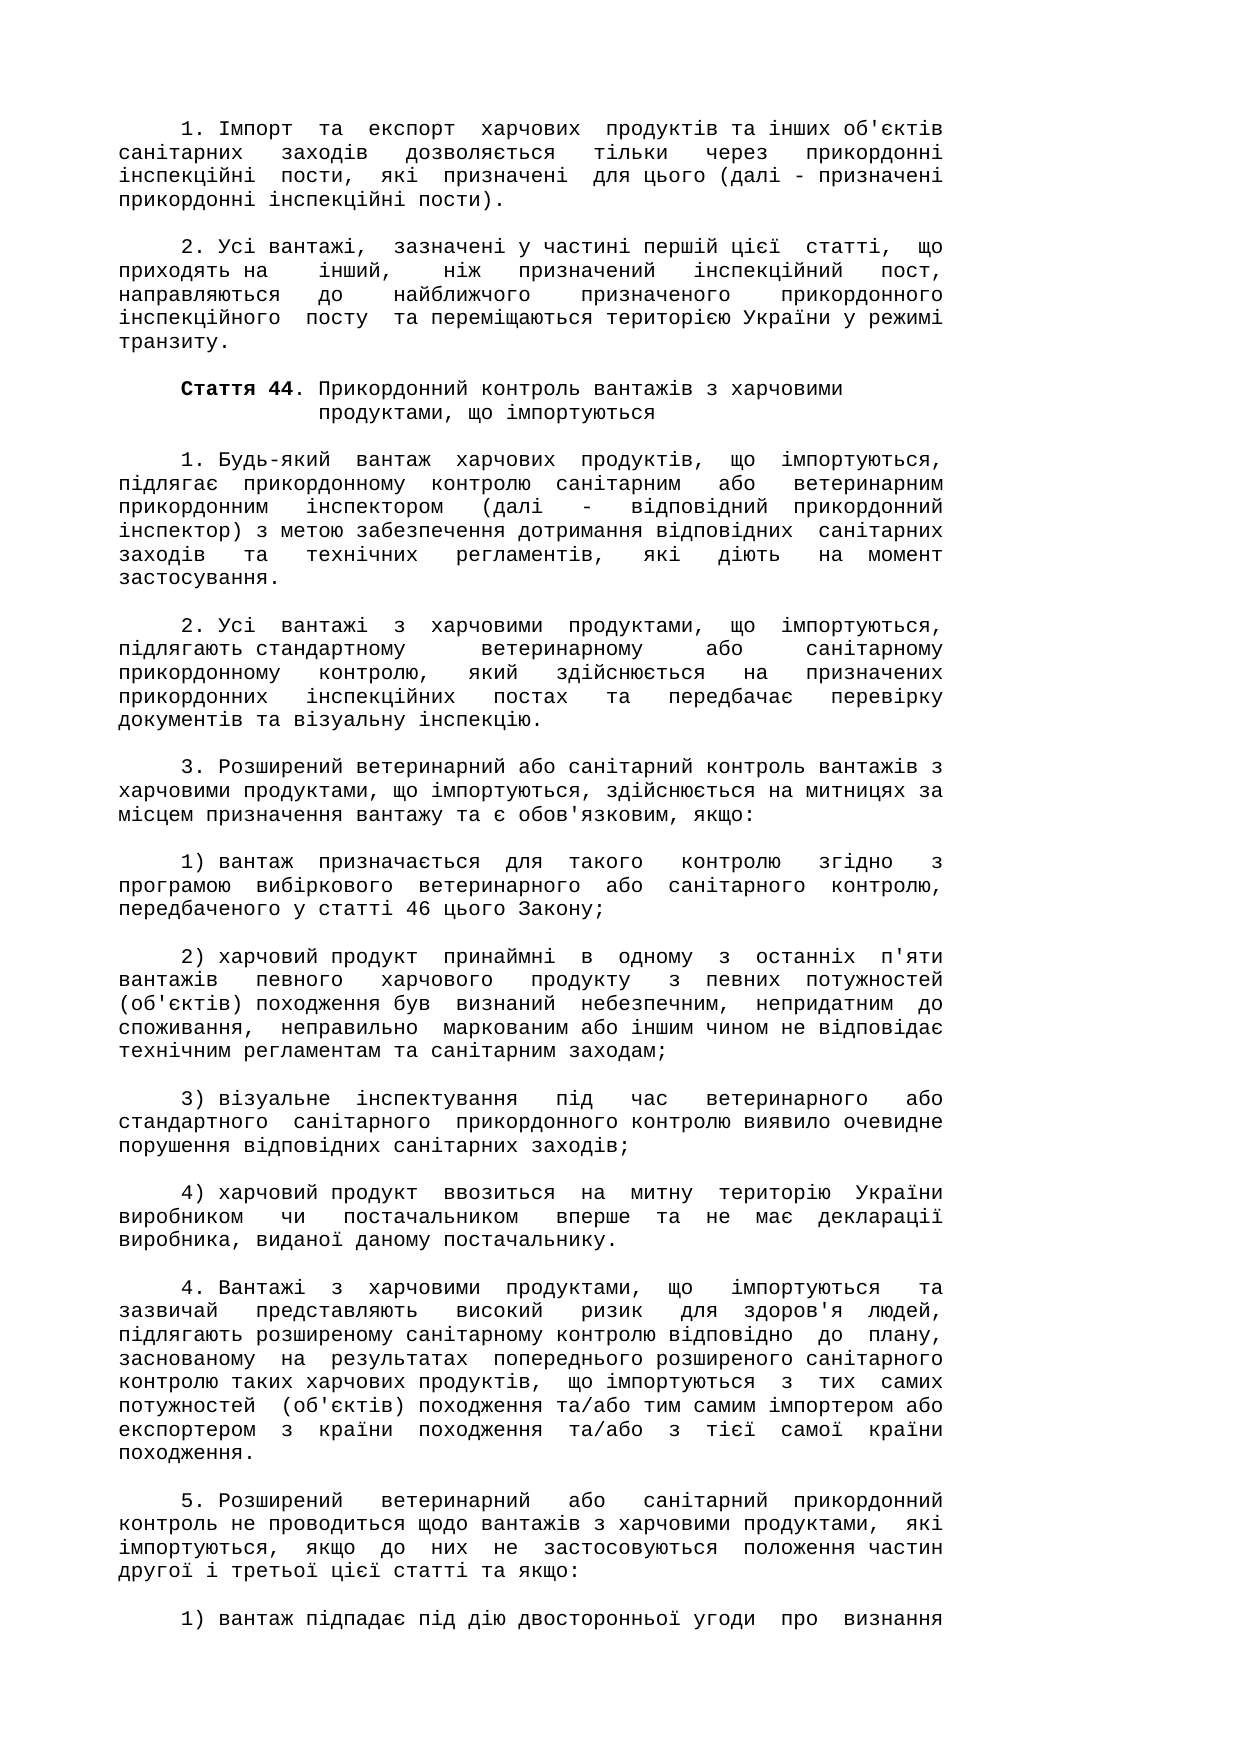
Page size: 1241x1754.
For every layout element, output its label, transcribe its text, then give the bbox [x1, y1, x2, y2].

text інспекційного посту та переміщаються територією України у режимі [118, 307, 1122, 331]
text виробником чи постачальником вперше та не має декларації [118, 1206, 1122, 1229]
text санітарних заходів дозволяється тільки через прикордонні [118, 142, 1122, 165]
text 4) харчовий продукт ввозиться на митну територію України [118, 1182, 1122, 1206]
text другої і третьої цієї статті та якщо: [118, 1561, 1122, 1584]
text заходів та технічних регламентів, які діють на момент [118, 544, 1122, 567]
text стандартного санітарного прикордонного контролю виявило очевидне [118, 1111, 1122, 1135]
text інспектор) з метою забезпечення дотримання відповідних санітарних [118, 520, 1122, 544]
text Стаття 44. Прикордонний контроль вантажів з харчовими [118, 378, 1122, 402]
text 2) харчовий продукт принаймні в одному з останніх п'яти [118, 946, 1122, 969]
text технічним регламентам та санітарним заходам; [118, 1040, 1122, 1064]
text 4. Вантажі з харчовими продуктами, що імпортуються та [118, 1277, 1122, 1300]
text 1. Будь-який вантаж харчових продуктів, що імпортуються, [118, 449, 1122, 473]
text місцем призначення вантажу та є обов'язковим, якщо: [118, 804, 1122, 827]
text споживання, неправильно маркованим або іншим чином не відповідає [118, 1017, 1122, 1040]
text програмою вибіркового ветеринарного або санітарного контролю, [118, 875, 1122, 898]
text прикордонним інспектором (далі - відповідний прикордонний [118, 496, 1122, 520]
text прикордонні інспекційні пости). [118, 189, 1122, 213]
text продуктами, що імпортуються [118, 402, 1122, 426]
text прикордонному контролю, який здійснюється на призначених [118, 662, 1122, 686]
text транзиту. [118, 331, 1122, 354]
text приходять на інший, ніж призначений інспекційний пост, [118, 260, 1122, 284]
text 1. Імпорт та експорт харчових продуктів та інших об'єктів [118, 118, 1122, 142]
text заснованому на результатах попереднього розширеного санітарного [118, 1348, 1122, 1371]
text вантажів певного харчового продукту з певних потужностей [118, 969, 1122, 993]
text 2. Усі вантажі з харчовими продуктами, що імпортуються, [118, 615, 1122, 638]
text 3) візуальне інспектування під час ветеринарного або [118, 1088, 1122, 1111]
text зазвичай представляють високий ризик для здоров'я людей, [118, 1300, 1122, 1324]
text застосування. [118, 567, 1122, 591]
text 1) вантаж підпадає під дію двосторонньої угоди про визнання [118, 1608, 1122, 1631]
text 2. Усі вантажі, зазначені у частині першій цієї статті, що [118, 236, 1122, 260]
text передбаченого у статті 46 цього Закону; [118, 898, 1122, 922]
text підлягають стандартному ветеринарному або санітарному [118, 638, 1122, 662]
text підлягає прикордонному контролю санітарним або ветеринарним [118, 473, 1122, 496]
text контроль не проводиться щодо вантажів з харчовими продуктами, які [118, 1513, 1122, 1537]
text імпортуються, якщо до них не застосовуються положення частин [118, 1537, 1122, 1561]
text направляються до найближчого призначеного прикордонного [118, 284, 1122, 307]
text порушення відповідних санітарних заходів; [118, 1135, 1122, 1158]
text експортером з країни походження та/або з тієї самої країни [118, 1419, 1122, 1442]
text 5. Розширений ветеринарний або санітарний прикордонний [118, 1489, 1122, 1513]
text 1) вантаж призначається для такого контролю згідно з [118, 851, 1122, 875]
text потужностей (об'єктів) походження та/або тим самим імпортером або [118, 1395, 1122, 1419]
text 3. Розширений ветеринарний або санітарний контроль вантажів з [118, 757, 1122, 780]
text походження. [118, 1442, 1122, 1466]
text виробника, виданої даному постачальнику. [118, 1229, 1122, 1253]
text прикордонних інспекційних постах та передбачає перевірку [118, 686, 1122, 709]
text документів та візуальну інспекцію. [118, 709, 1122, 733]
text підлягають розширеному санітарному контролю відповідно до плану, [118, 1324, 1122, 1348]
text харчовими продуктами, що імпортуються, здійснюється на митницях за [118, 780, 1122, 804]
text (об'єктів) походження був визнаний небезпечним, непридатним до [118, 993, 1122, 1017]
text інспекційні пости, які призначені для цього (далі - призначені [118, 165, 1122, 189]
text контролю таких харчових продуктів, що імпортуються з тих самих [118, 1371, 1122, 1395]
